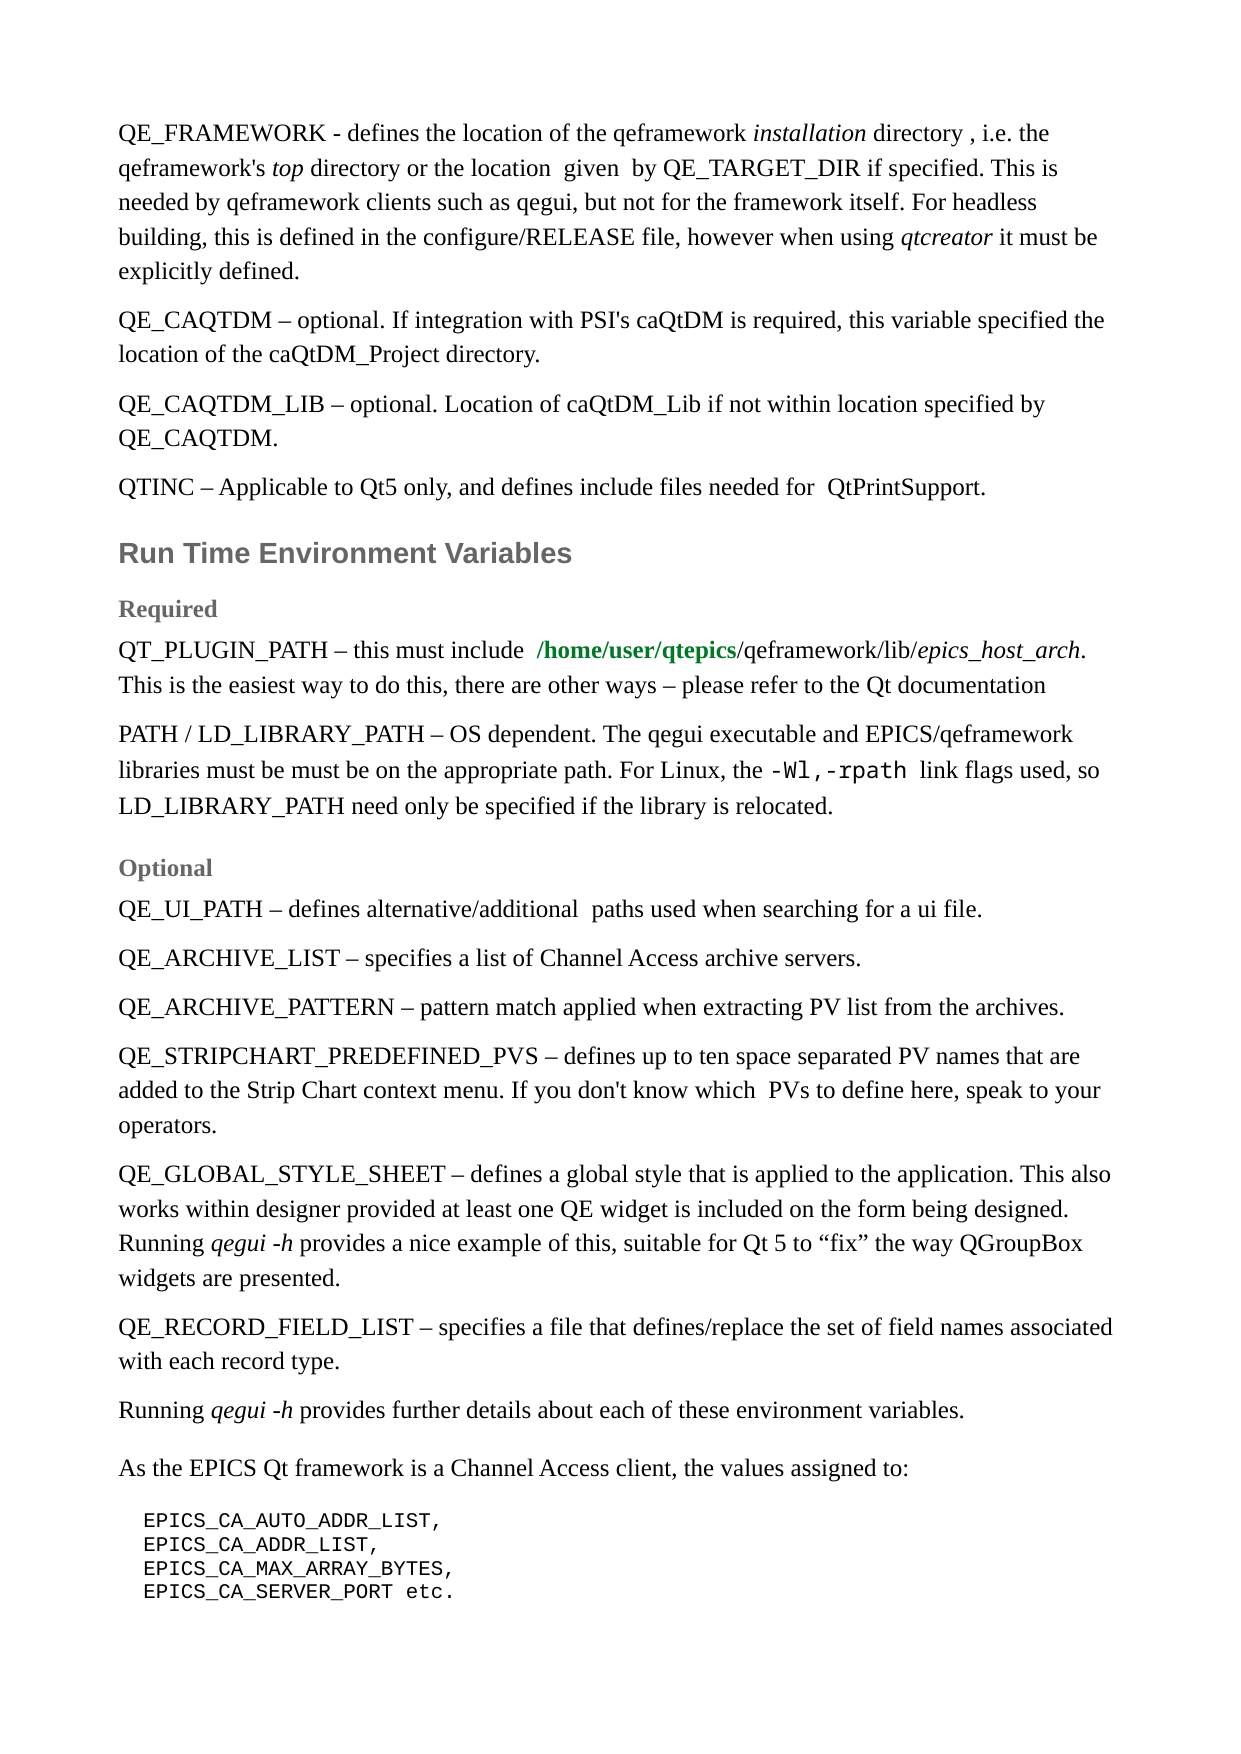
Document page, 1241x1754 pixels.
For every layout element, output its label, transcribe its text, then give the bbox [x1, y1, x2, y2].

text QE_CAQTDM_LIB – optional. Location of caQtDM_Lib if not within location specified by QE_CAQTDM. [118, 389, 1122, 452]
text QE_ARCHIVE_PATTERN – pattern match applied when extracting PV list from the archives. [118, 992, 1122, 1021]
text EPICS_CA_ADDR_LIST, [118, 1534, 1122, 1557]
text QE_UI_PATH – defines alternative/additional paths used when searching for a ui file. [118, 894, 1122, 923]
text QT_PLUGIN_PATH – this must include /home/user/qtepics/qeframework/lib/epics_host_arch. This is the easiest way to do this, there are other ways – please refer to the Qt documentation [118, 636, 1122, 699]
text QE_CAQTDM – optional. If integration with PSI's caQtDM is required, this variable specified the location of the caQtDM_Project directory. [118, 305, 1122, 368]
subtitle Required [118, 594, 1122, 623]
text QE_FRAMEWORK - defines the location of the qeframework installation directory , i.e. the qeframework's top directory or the location given by QE_TARGET_DIR if specified. This is needed by qeframework clients such as qegui, but not for the framework itself. For headless building, this is defined in the configure/RELEASE file, however when using qtcreator it must be explicitly defined. [118, 118, 1122, 285]
text QTINC – Applicable to Qt5 only, and defines include files needed for QtPrintSupport. [118, 472, 1122, 501]
text QE_STRIPCHART_PREDEFINED_PVS – defines up to ten space separated PV names that are added to the Strip Chart context menu. If you don't know which PVs to define here, speak to your operators. [118, 1041, 1122, 1139]
text EPICS_CA_SERVER_PORT etc. [118, 1581, 1122, 1605]
text EPICS_CA_MAX_ARRAY_BYTES, [118, 1557, 1122, 1581]
subtitle Optional [118, 853, 1122, 881]
text Running qegui -h provides further details about each of these environment variables. [118, 1395, 1122, 1424]
text QE_RECORD_FIELD_LIST – specifies a file that defines/replace the set of field names associated with each record type. [118, 1312, 1122, 1375]
text As the EPICS Qt framework is a Channel Access client, the values assigned to: [118, 1453, 1122, 1481]
subtitle Run Time Environment Variables [118, 536, 1122, 569]
text EPICS_CA_AUTO_ADDR_LIST, [118, 1510, 1122, 1534]
text QE_ARCHIVE_LIST – specifies a list of Channel Access archive servers. [118, 943, 1122, 972]
text PATH / LD_LIBRARY_PATH – OS dependent. The qegui executable and EPICS/qeframework libraries must be must be on the appropriate path. For Linux, the -Wl,-rpath link flags used, so LD_LIBRARY_PATH need only be specified if the library is relocated. [118, 719, 1122, 820]
text QE_GLOBAL_STYLE_SHEET – defines a global style that is applied to the application. This also works within designer provided at least one QE widget is included on the form being designed. Running qegui -h provides a nice example of this, suitable for Qt 5 to “fix” the way QGroupBox widgets are presented. [118, 1159, 1122, 1291]
